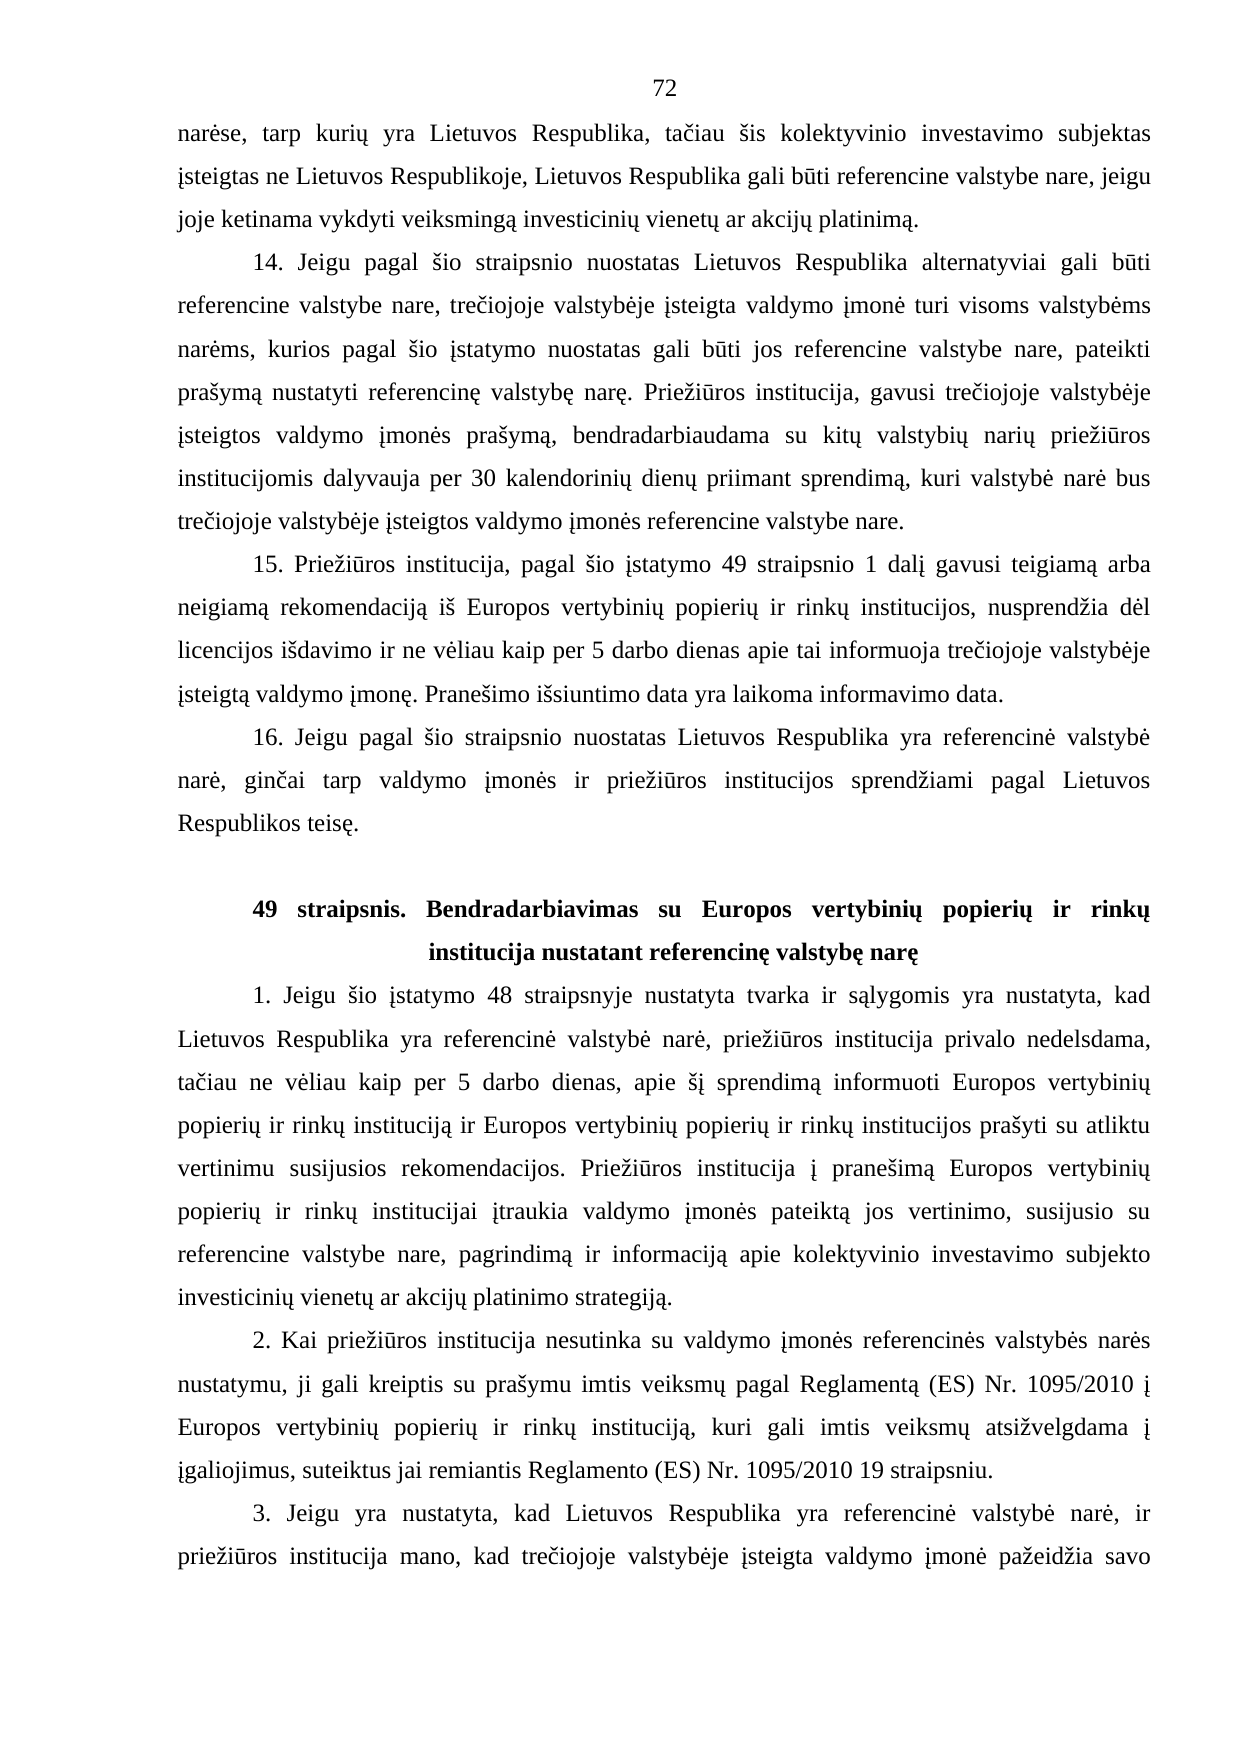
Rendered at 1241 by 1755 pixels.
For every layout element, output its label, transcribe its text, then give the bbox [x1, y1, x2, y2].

text narėse, tarp kurių yra Lietuvos Respublika, tačiau šis kolektyvinio investavimo subjektas įsteigtas ne Lietuvos Respublikoje, Lietuvos Respublika gali būti referencine valstybe nare, jeigu joje ketinama vykdyti veiksmingą investicinių vienetų ar akcijų platinimą. [177, 118, 1152, 233]
text 16. Jeigu pagal šio straipsnio nuostatas Lietuvos Respublika yra referencinė valstybė narė, ginčai tarp valdymo įmonės ir priežiūros institucijos sprendžiami pagal Lietuvos Respublikos teisę. [177, 722, 1152, 837]
text 15. Priežiūros institucija, pagal šio įstatymo 49 straipsnio 1 dalį gavusi teigiamą arba neigiamą rekomendaciją iš Europos vertybinių popierių ir rinkų institucijos, nusprendžia dėl licencijos išdavimo ir ne vėliau kaip per 5 darbo dienas apie tai informuoja trečiojoje valstybėje įsteigtą valdymo įmonę. Pranešimo išsiuntimo data yra laikoma informavimo data. [177, 549, 1152, 707]
text 49 straipsnis. Bendradarbiavimas su Europos vertybinių popierių ir rinkų institucija nustatant referencinę valstybę narę [252, 894, 1152, 966]
text 2. Kai priežiūros institucija nesutinka su valdymo įmonės referencinės valstybės narės nustatymu, ji gali kreiptis su prašymu imtis veiksmų pagal Reglamentą (ES) Nr. 1095/2010 į Europos vertybinių popierių ir rinkų instituciją, kuri gali imtis veiksmų atsižvelgdama į įgaliojimus, suteiktus jai remiantis Reglamento (ES) Nr. 1095/2010 19 straipsniu. [177, 1326, 1152, 1484]
text 1. Jeigu šio įstatymo 48 straipsnyje nustatyta tvarka ir sąlygomis yra nustatyta, kad Lietuvos Respublika yra referencinė valstybė narė, priežiūros institucija privalo nedelsdama, tačiau ne vėliau kaip per 5 darbo dienas, apie šį sprendimą informuoti Europos vertybinių popierių ir rinkų instituciją ir Europos vertybinių popierių ir rinkų institucijos prašyti su atliktu vertinimu susijusios rekomendacijos. Priežiūros institucija į pranešimą Europos vertybinių popierių ir rinkų institucijai įtraukia valdymo įmonės pateiktą jos vertinimo, susijusio su referencine valstybe nare, pagrindimą ir informaciją apie kolektyvinio investavimo subjekto investicinių vienetų ar akcijų platinimo strategiją. [177, 981, 1152, 1311]
text 3. Jeigu yra nustatyta, kad Lietuvos Respublika yra referencinė valstybė narė, ir priežiūros institucija mano, kad trečiojoje valstybėje įsteigta valdymo įmonė pažeidžia savo [177, 1498, 1152, 1570]
text 14. Jeigu pagal šio straipsnio nuostatas Lietuvos Respublika alternatyviai gali būti referencine valstybe nare, trečiojoje valstybėje įsteigta valdymo įmonė turi visoms valstybėms narėms, kurios pagal šio įstatymo nuostatas gali būti jos referencine valstybe nare, pateikti prašymą nustatyti referencinę valstybę narę. Priežiūros institucija, gavusi trečiojoje valstybėje įsteigtos valdymo įmonės prašymą, bendradarbiaudama su kitų valstybių narių priežiūros institucijomis dalyvauja per 30 kalendorinių dienų priimant sprendimą, kuri valstybė narė bus trečiojoje valstybėje įsteigtos valdymo įmonės referencine valstybe nare. [177, 247, 1152, 535]
